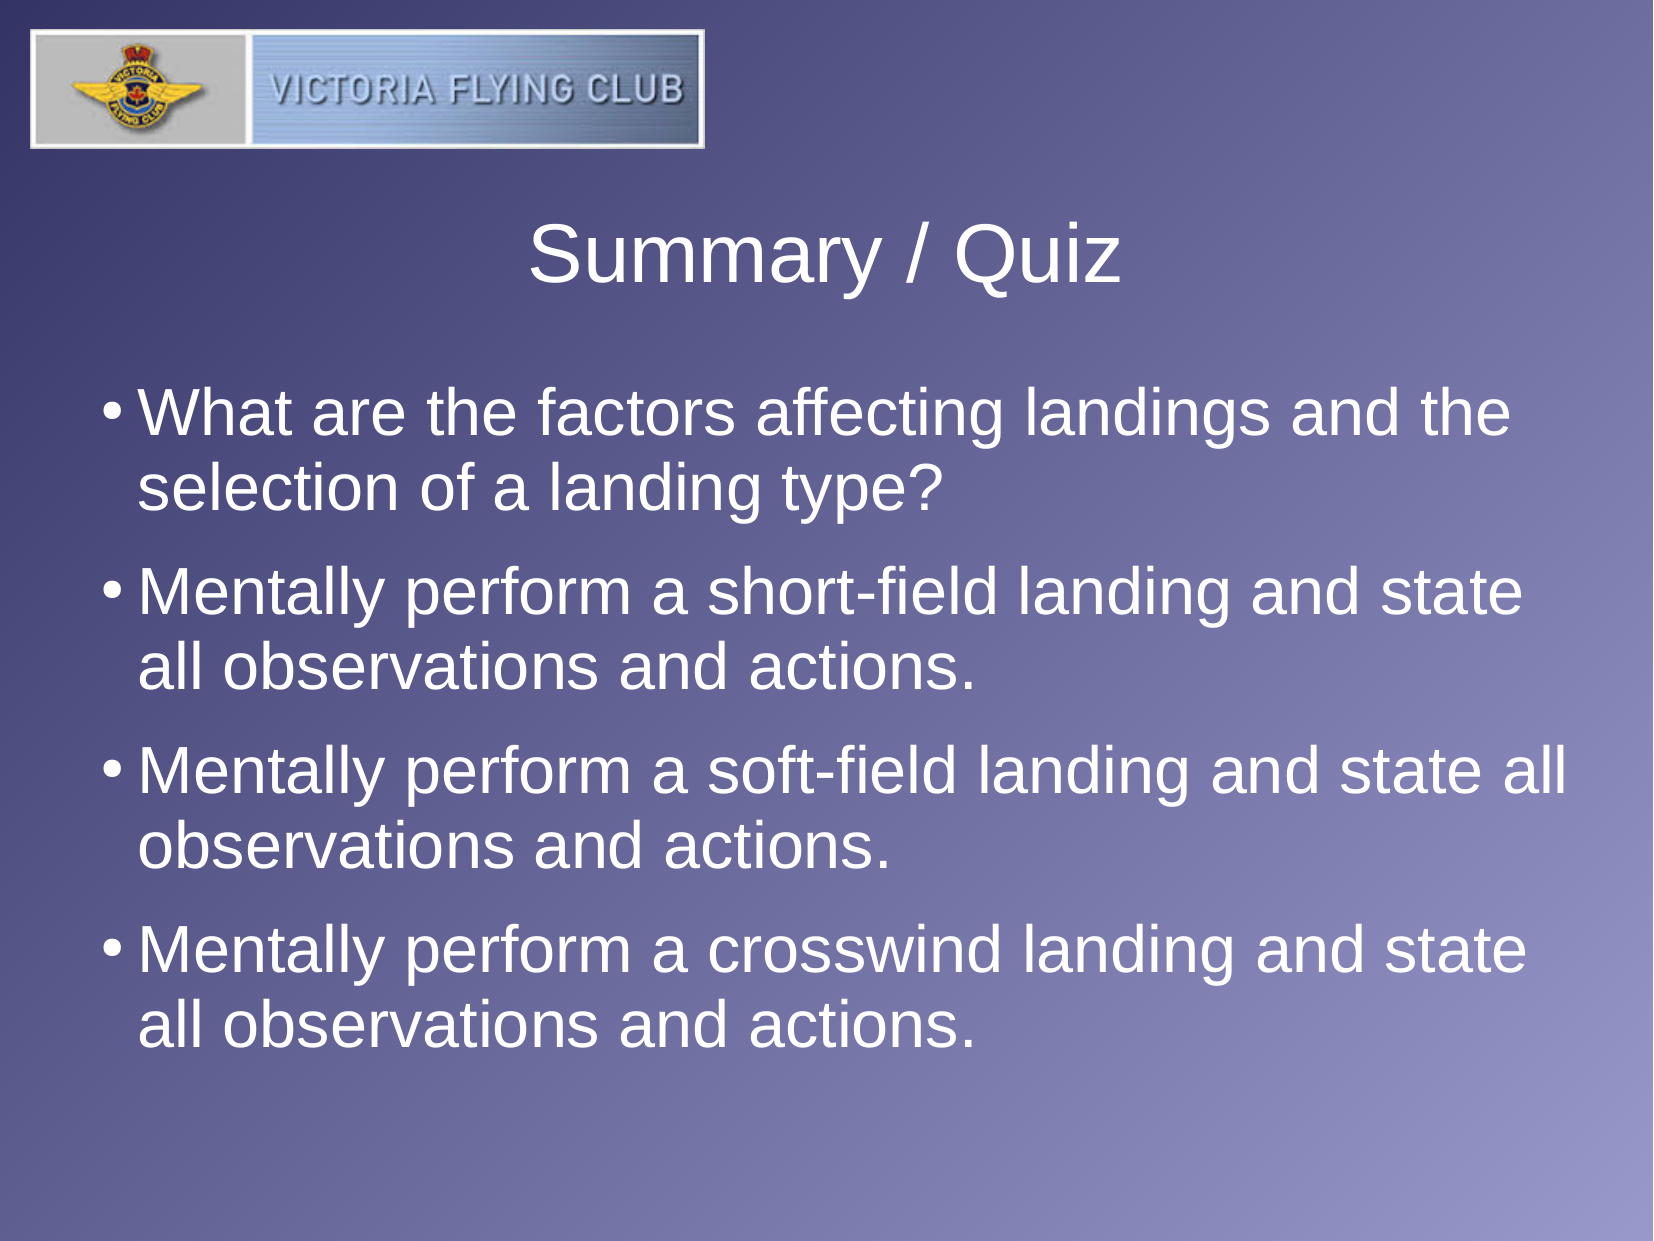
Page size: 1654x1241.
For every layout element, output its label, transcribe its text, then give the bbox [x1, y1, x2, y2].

title Summary / Quiz [82, 150, 1571, 358]
list What are the factors affecting landings and the selection of a landing type? Mentally perform a short-field landing and state all observations and actions. Mentally perform a soft-field landing and state all observations and actions. Mentally perform a crosswind landing and state all observations and actions. [82, 375, 1571, 1095]
picture [30, 29, 705, 149]
